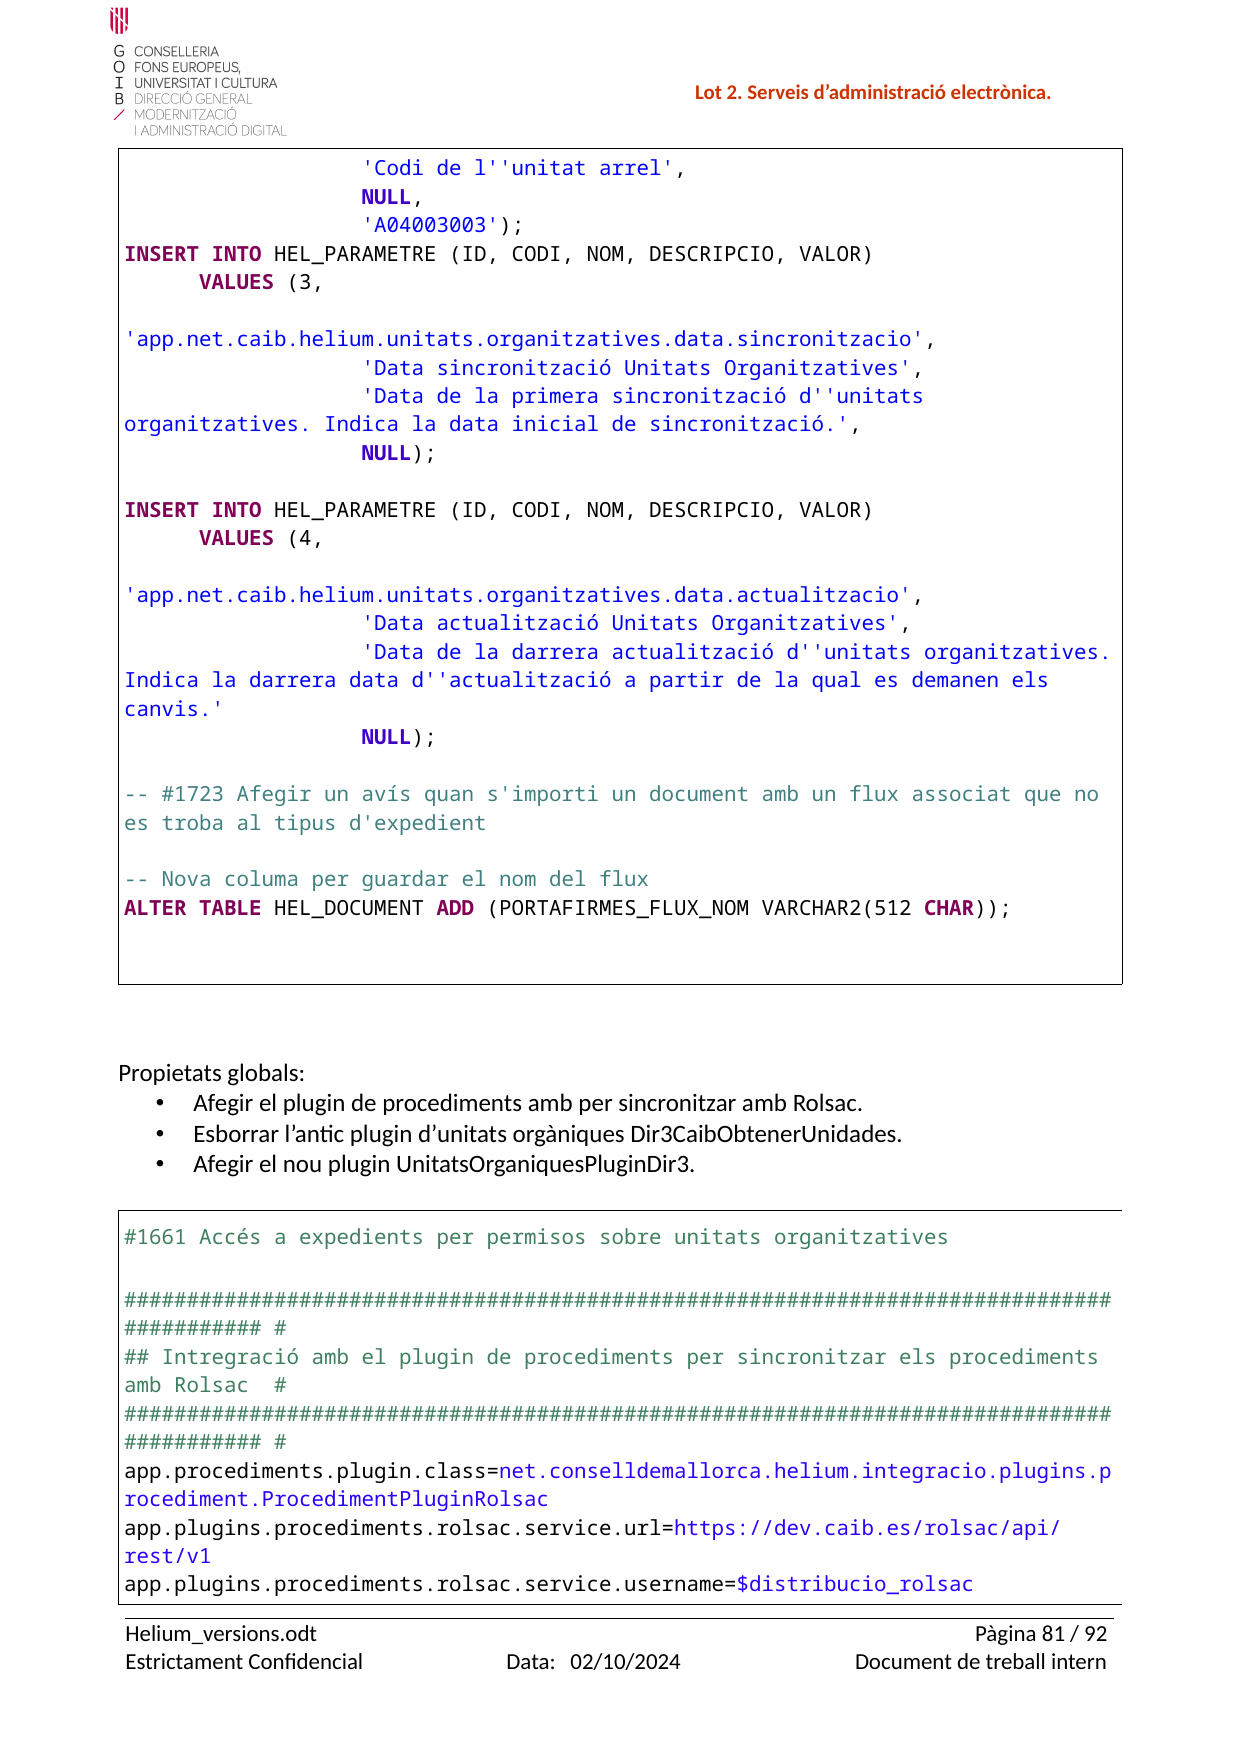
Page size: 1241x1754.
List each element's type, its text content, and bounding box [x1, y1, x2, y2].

list Afegir el nou plugin UnitatsOrganiquesPluginDir3. [156, 1148, 1122, 1179]
table_header 'Codi de l''unitat arrel', NULL, 'A04003003'); INSERT INTO HEL_PARAMETRE (ID, CODI, NOM, DESCRIPCIO, VALOR) VALUES (3, 'app.net.caib.helium.unitats.organitzatives.data.sincronitzacio', 'Data sincronització Unitats Organitzatives', 'Data de la primera sincronització d''unitats organitzatives. Indica la data inicial de sincronització.', NULL); INSERT INTO HEL_PARAMETRE (ID, CODI, NOM, DESCRIPCIO, VALOR) VALUES (4, 'app.net.caib.helium.unitats.organitzatives.data.actualitzacio', 'Data actualització Unitats Organitzatives', 'Data de la darrera actualització d''unitats organitzatives. Indica la darrera data d''actualització a partir de la qual es demanen els canvis.' NULL); -- #1723 Afegir un avís quan s'importi un document amb un flux associat que no es troba al tipus d'expedient -- Nova columa per guardar el nom del flux ALTER TABLE HEL_DOCUMENT ADD (PORTAFIRMES_FLUX_NOM VARCHAR2(512 CHAR)); [119, 149, 1122, 984]
text Propietats globals: [118, 1057, 1122, 1087]
list Esborrar l’antic plugin d’unitats orgàniques Dir3CaibObtenerUnidades. [156, 1118, 1122, 1148]
list Afegir el plugin de procediments amb per sincronitzar amb Rolsac. [156, 1087, 1122, 1118]
table_header #1661 Accés a expedients per permisos sobre unitats organitzatives ########################################################################################## # ## Intregració amb el plugin de procediments per sincronitzar els procediments amb Rolsac # ########################################################################################## # app.procediments.plugin.class=net.conselldemallorca.helium.integracio.plugins.procediment.ProcedimentPluginRolsac app.plugins.procediments.rolsac.service.url=https://dev.caib.es/rolsac/api/rest/v1 app.plugins.procediments.rolsac.service.username=$distribucio_rolsac [119, 1211, 1122, 1604]
picture [100, 0, 297, 144]
